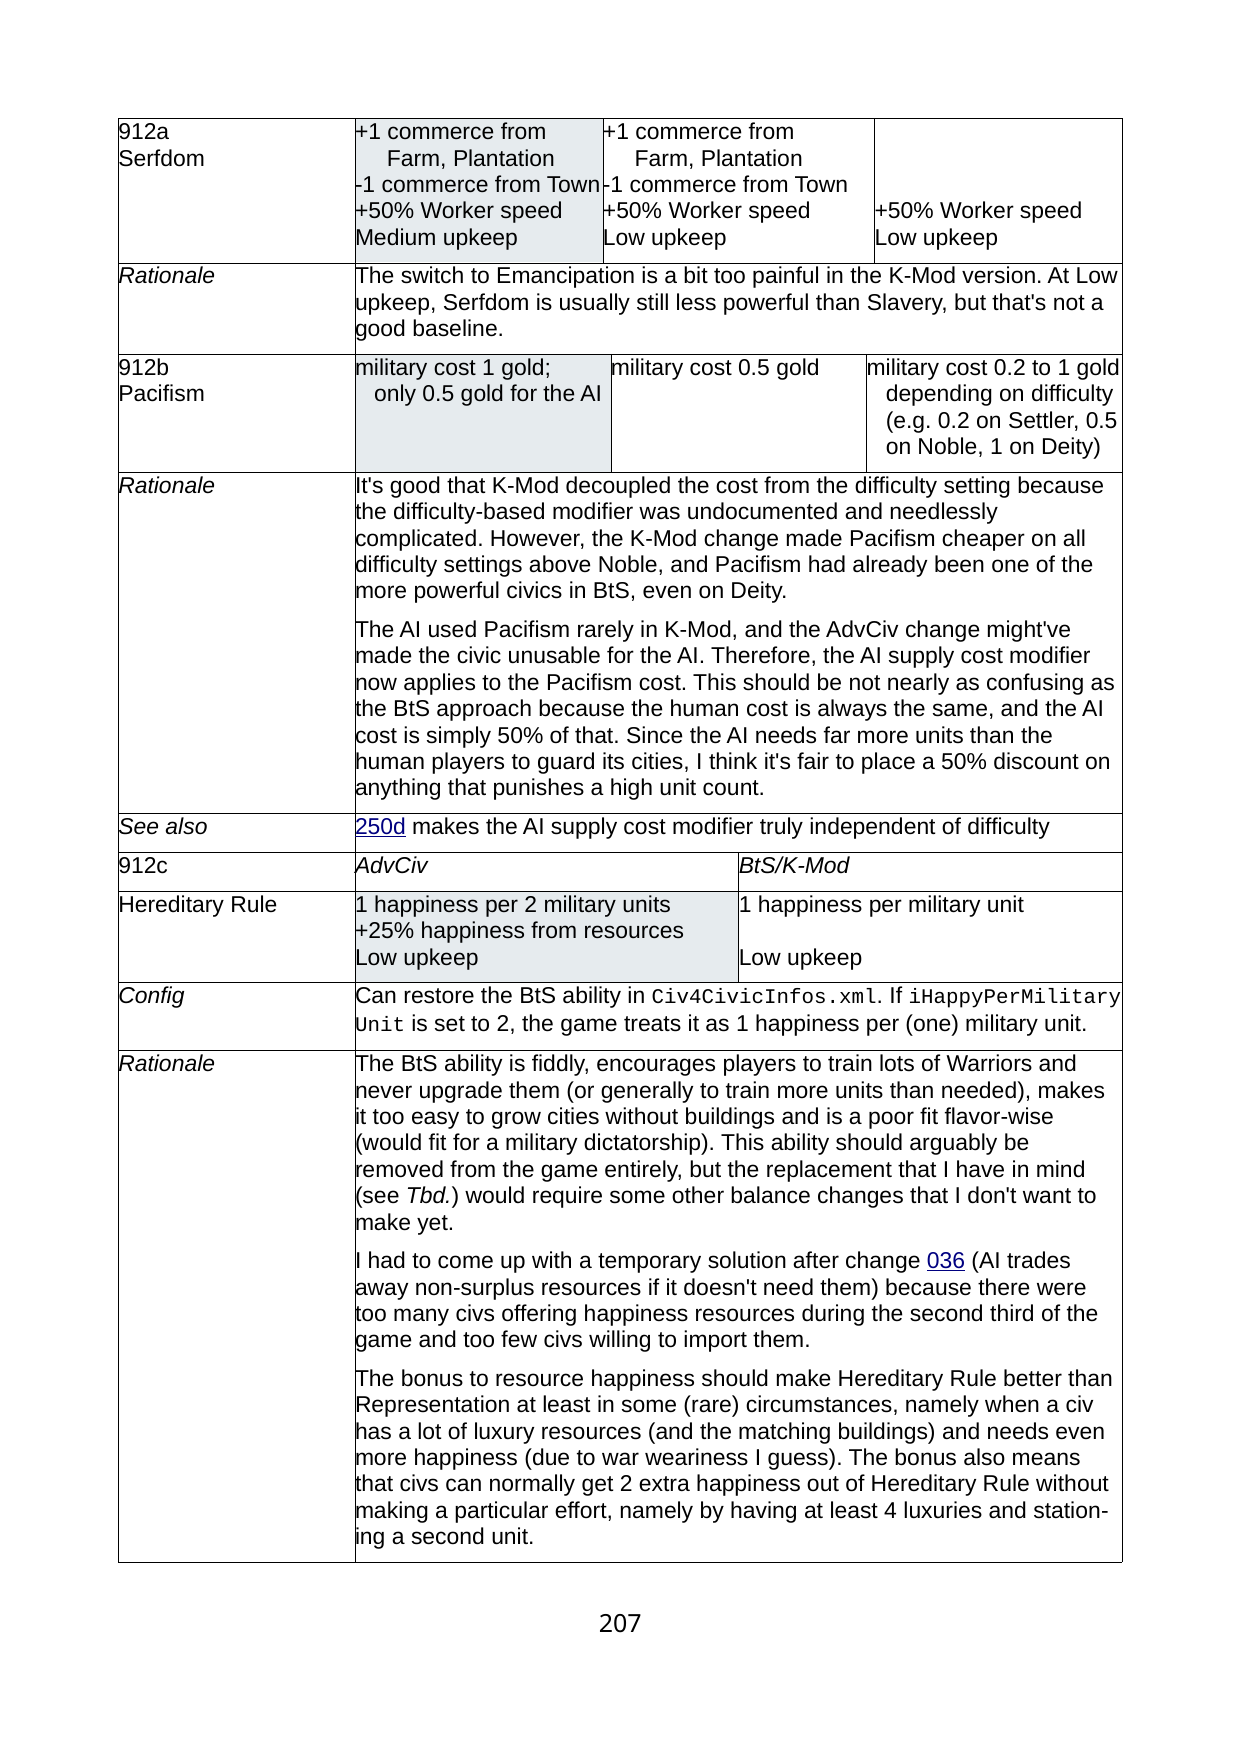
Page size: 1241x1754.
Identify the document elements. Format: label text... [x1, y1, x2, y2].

table_cell Hereditary Rule [119, 892, 355, 982]
table_cell BtS/K-Mod [739, 853, 1122, 891]
table_cell 912a Serfdom [119, 119, 355, 262]
table_cell AdvCiv [356, 853, 738, 891]
table_cell 912c [119, 853, 355, 891]
table_cell Rationale [119, 1051, 355, 1562]
table_cell Can restore the BtS ability in Civ4CivicInfos.xml. If iHappyPerMilitary Unit is set to 2, the game treats it as 1 happiness per (one) military unit. [356, 983, 1122, 1050]
table_cell Config [119, 983, 355, 1050]
table_cell +1 commerce from Farm, Plantation -1 commerce from Town +50% Worker speed Medium upkeep [356, 119, 603, 262]
table_cell +1 commerce from Farm, Plantation -1 commerce from Town +50% Worker speed Low upkeep [604, 119, 874, 262]
table_cell Rationale [119, 264, 355, 354]
table_cell 250d makes the AI supply cost modifier truly independent of difficulty [356, 814, 1122, 852]
table_cell Rationale [119, 473, 355, 813]
table_cell military cost 1 gold; only 0.5 gold for the AI [356, 355, 611, 472]
table_cell 912b Pacifism [119, 355, 355, 472]
table_cell See also [119, 814, 355, 852]
table_cell It's good that K-Mod decoupled the cost from the difficulty setting because the difficulty-based modifier was undocumented and needlessly complicated. However, the K-Mod change made Pacifism cheaper on all difficulty settings above Noble, and Pacifism had already been one of the more powerful civics in BtS, even on Deity. The AI used Pacifism rarely in K-Mod, and the AdvCiv change might've made the civic unusable for the AI. Therefore, the AI supply cost modifier now applies to the Pacifism cost. This should be not nearly as confusing as the BtS approach because the human cost is always the same, and the AI cost is simply 50% of that. Since the AI needs far more units than the human players to guard its cities, I think it's fair to place a 50% discount on anything that punishes a high unit count. [356, 473, 1122, 813]
table_cell The BtS ability is fiddly, encourages players to train lots of Warriors and never upgrade them (or generally to train more units than needed), makes it too easy to grow cities without buildings and is a poor fit flavor-wise (would fit for a military dictatorship). This ability should arguably be removed from the game entirely, but the replacement that I have in mind (see Tbd.) would require some other balance changes that I don't want to make yet. I had to come up with a temporary solution after change 036 (AI trades away non-surplus resources if it doesn't need them) because there were too many civs offering happiness resources during the second third of the game and too few civs willing to import them. The bonus to resource happiness should make Hereditary Rule better than Representation at least in some (rare) circumstances, namely when a civ has a lot of luxury resources (and the matching buildings) and needs even more happiness (due to war weariness I guess). The bonus also means that civs can normally get 2 extra happiness out of Hereditary Rule without making a particular effort, namely by having at least 4 luxuries and station­ing a second unit. [356, 1051, 1122, 1562]
table_cell military cost 0.5 gold [612, 355, 866, 472]
table_cell The switch to Emancipation is a bit too painful in the K-Mod version. At Low upkeep, Serfdom is usually still less powerful than Slavery, but that's not a good baseline. [356, 264, 1122, 354]
table_cell +50% Worker speed Low upkeep [875, 119, 1122, 262]
table_cell military cost 0.2 to 1 gold depending on difficulty (e.g. 0.2 on Settler, 0.5 on Noble, 1 on Deity) [867, 355, 1122, 472]
table_cell 1 happiness per military unit Low upkeep [739, 892, 1122, 982]
table_cell 1 happiness per 2 military units +25% happiness from resources Low upkeep [356, 892, 738, 982]
